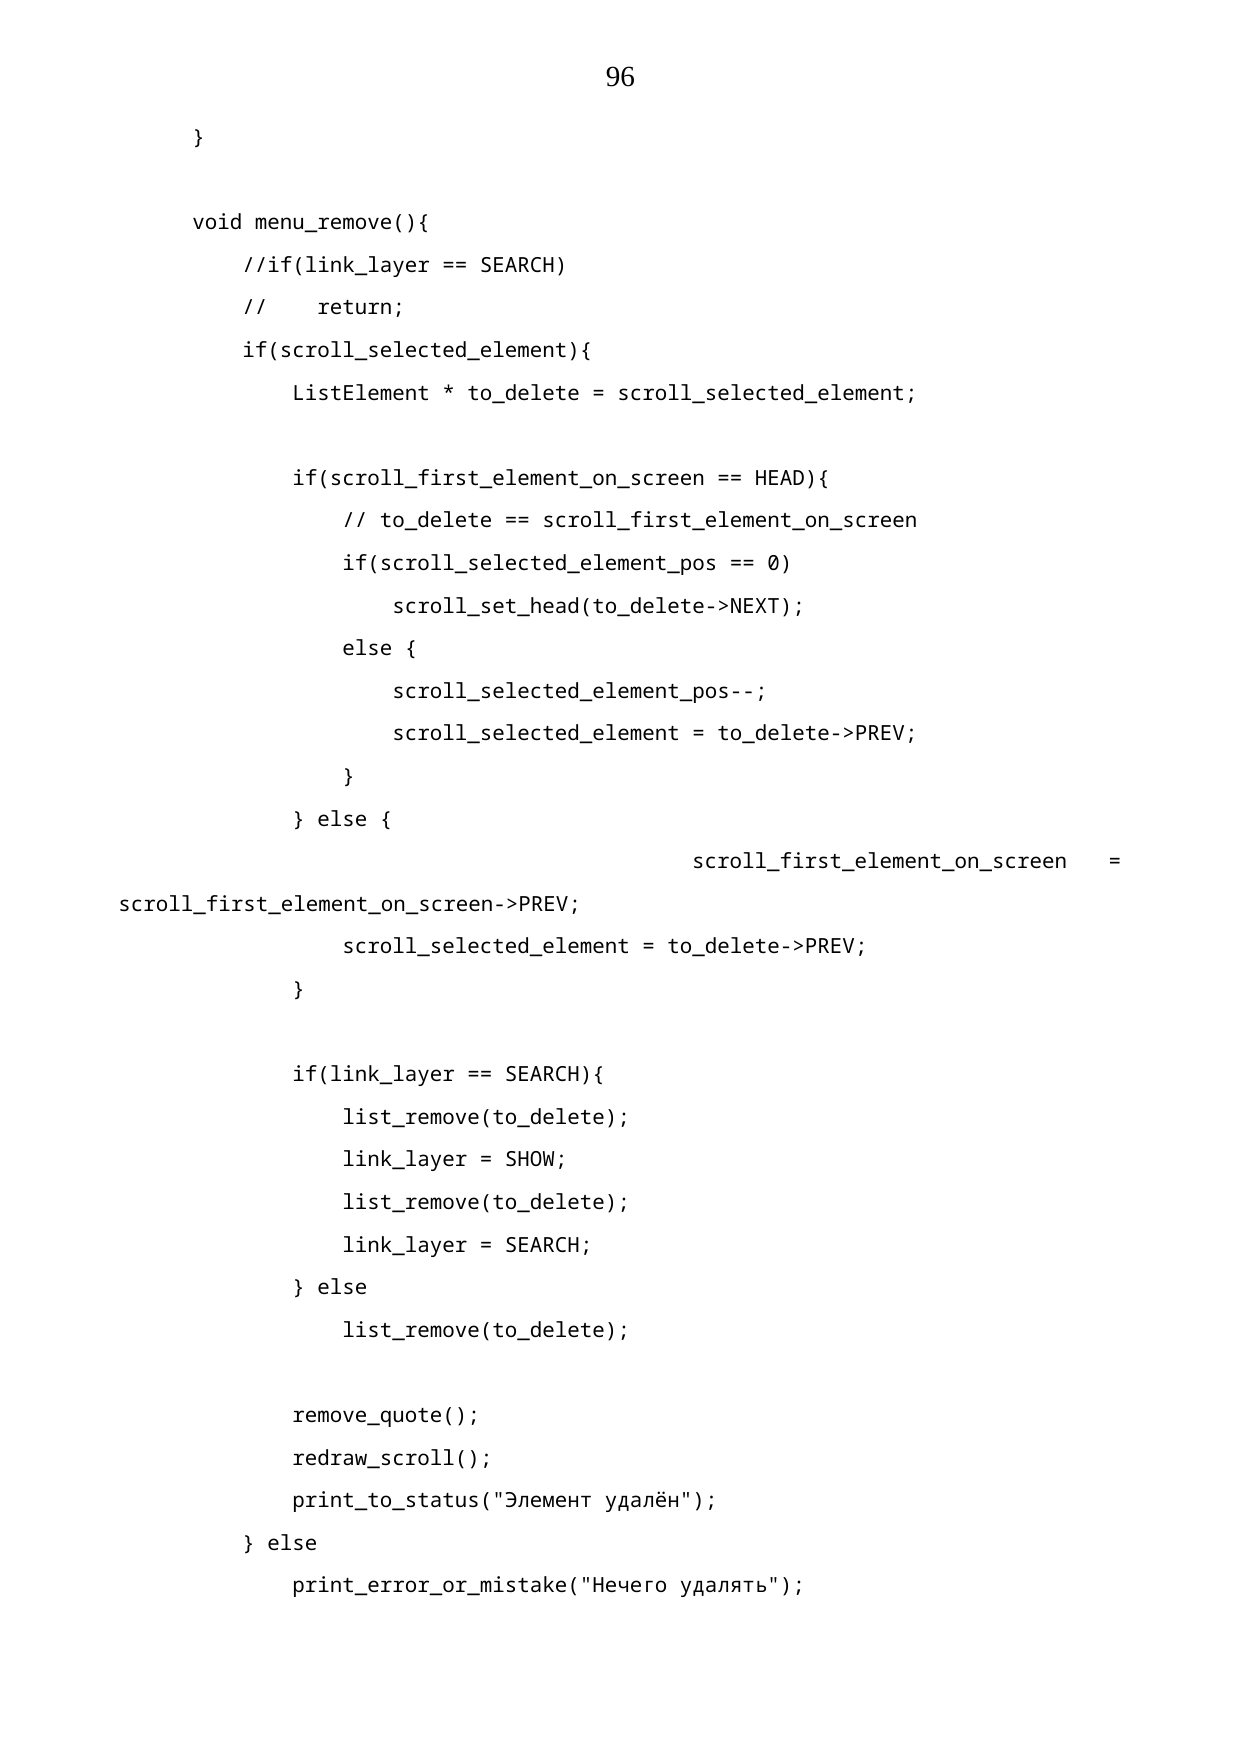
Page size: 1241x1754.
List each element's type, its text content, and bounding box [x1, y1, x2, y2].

text scroll_selected_element = to_delete->PREV; [118, 718, 1122, 747]
text void menu_remove(){ [118, 207, 1122, 236]
text } else [118, 1272, 1122, 1301]
text scroll_first_element_on_screen = scroll_first_element_on_screen->PREV; [118, 846, 1122, 917]
text } else { [118, 804, 1122, 832]
text remove_quote(); [118, 1400, 1122, 1429]
text list_remove(to_delete); [118, 1187, 1122, 1216]
text if(scroll_selected_element){ [118, 335, 1122, 363]
text print_error_or_mistake("Нечего удалять"); [118, 1571, 1122, 1599]
text link_layer = SEARCH; [118, 1230, 1122, 1258]
text } [118, 761, 1122, 789]
text scroll_set_head(to_delete->NEXT); [118, 591, 1122, 619]
text } [118, 974, 1122, 1003]
text // return; [118, 292, 1122, 321]
text } [118, 122, 1122, 151]
text list_remove(to_delete); [118, 1315, 1122, 1343]
text if(link_layer == SEARCH){ [118, 1059, 1122, 1088]
text if(scroll_first_element_on_screen == HEAD){ [118, 463, 1122, 491]
text else { [118, 633, 1122, 662]
text scroll_selected_element = to_delete->PREV; [118, 932, 1122, 960]
text } else [118, 1528, 1122, 1556]
text link_layer = SHOW; [118, 1144, 1122, 1173]
text scroll_selected_element_pos--; [118, 676, 1122, 704]
text //if(link_layer == SEARCH) [118, 250, 1122, 278]
text // to_delete == scroll_first_element_on_screen [118, 506, 1122, 534]
text redraw_scroll(); [118, 1443, 1122, 1471]
text if(scroll_selected_element_pos == 0) [118, 548, 1122, 577]
text print_to_status("Элемент удалён"); [118, 1485, 1122, 1514]
text list_remove(to_delete); [118, 1102, 1122, 1130]
text ListElement * to_delete = scroll_selected_element; [118, 378, 1122, 406]
